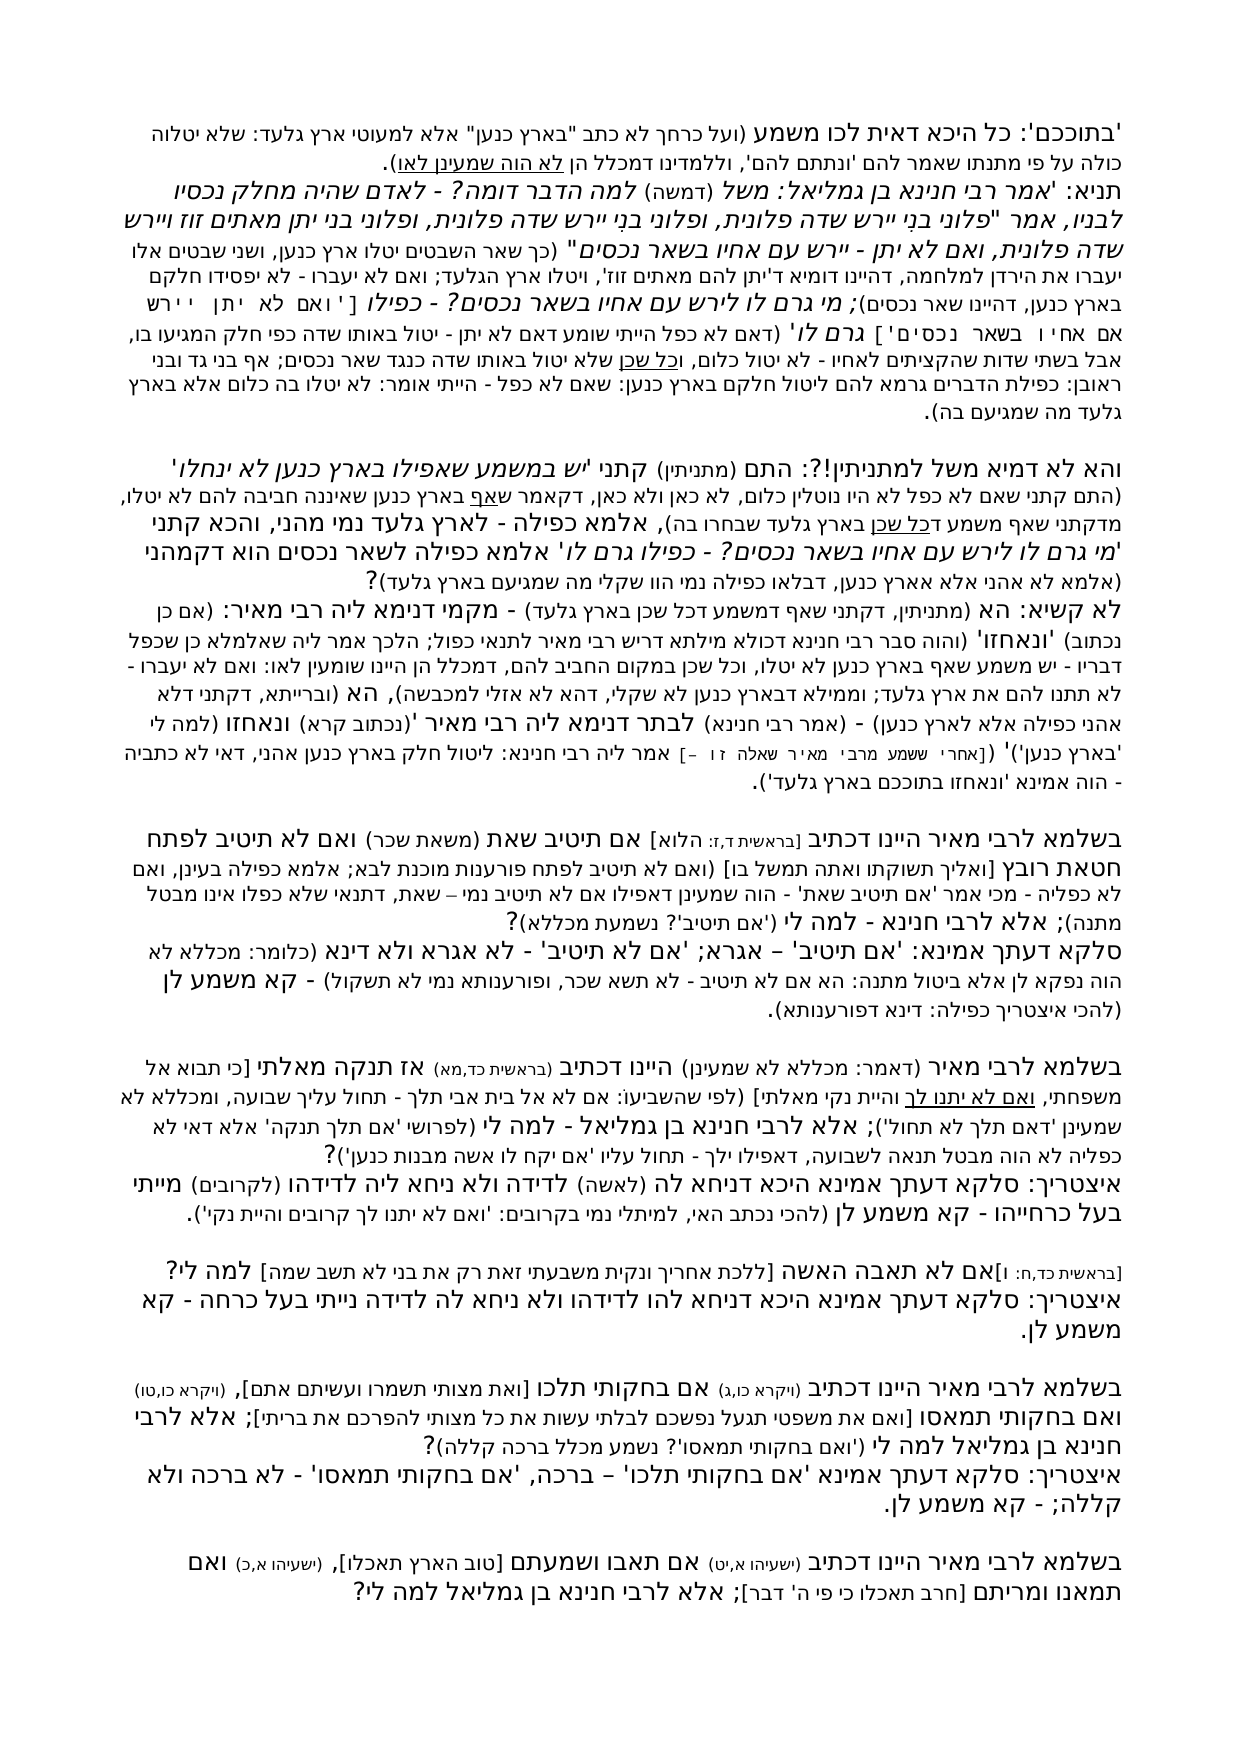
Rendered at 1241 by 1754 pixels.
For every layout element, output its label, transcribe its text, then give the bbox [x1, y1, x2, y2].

text בשלמא לרבי מאיר (דאמר: מכללא לא שמעינן) היינו דכתיב (בראשית כד,מא) אז תנקה מאלתי [כי תבוא אל משפחתי, ואם לא יתנו לך והיית נקי מאלתי] (לפי שהשביעוֹ: אם לא אל בית אבי תלך - תחול עליך שבועה, ומכללא לא שמעינן 'דאם תלך לא תחול'); אלא לרבי חנינא בן גמליאל - למה לי (לפרושי 'אם תלך תנקה' אלא דאי לא כפליה לא הוה מבטל תנאה לשבועה, דאפילו ילך - תחול עליו 'אם יקח לו אשה מבנות כנען')? [118, 1052, 1122, 1169]
text לא קשיא: הא (מתניתין, דקתני שאף דמשמע דכל שכן בארץ גלעד) - מקמי דנימא ליה רבי מאיר: (אם כן נכתוב) 'ונאחזו' (והוה סבר רבי חנינא דכולא מילתא דריש רבי מאיר לתנאי כפול; הלכך אמר ליה שאלמלא כן שכפל דבריו - יש משמע שאף בארץ כנען לא יטלו, וכל שכן במקום החביב להם, דמכלל הן היינו שומעין לאו: ואם לא יעברו - לא תתנו להם את ארץ גלעד; וממילא דבארץ כנען לא שקלי, דהא לא אזלי למכבשה), הא (וברייתא, דקתני דלא אהני כפילה אלא לארץ כנען) - (אמר רבי חנינא) לבתר דנימא ליה רבי מאיר '(נכתוב קרא) ונאחזו (למה לי 'בארץ כנען')' ([אחרי ששמע מרבי מאיר שאלה זו –] אמר ליה רבי חנינא: ליטול חלק בארץ כנען אהני, דאי לא כתביה - הוה אמינא 'ונאחזו בתוככם בארץ גלעד'). [118, 596, 1122, 795]
text בשלמא לרבי מאיר היינו דכתיב [בראשית ד,ז: הלוא] אם תיטיב שאת (משאת שכר) ואם לא תיטיב לפתח חטאת רובץ [ואליך תשוקתו ואתה תמשל בו] (ואם לא תיטיב לפתח פורענות מוכנת לבא; אלמא כפילה בעינן, ואם לא כפליה - מכי אמר 'אם תיטיב שאת' - הוה שמעינן דאפילו אם לא תיטיב נמי – שאת, דתנאי שלא כפלו אינו מבטל מתנה); אלא לרבי חנינא - למה לי ('אם תיטיב'? נשמעת מכללא)? [118, 824, 1122, 936]
text בשלמא לרבי מאיר היינו דכתיב (ויקרא כו,ג) אם בחקותי תלכו [ואת מצותי תשמרו ועשיתם אתם], (ויקרא כו,טו) ואם בחקותי תמאסו [ואם את משפטי תגעל נפשכם לבלתי עשות את כל מצותי להפרכם את בריתי]; אלא לרבי חנינא בן גמליאל למה לי ('ואם בחקותי תמאסו'? נשמע מכלל ברכה קללה)? [118, 1373, 1122, 1460]
text סלקא דעתך אמינא: 'אם תיטיב' – אגרא; 'אם לא תיטיב' - לא אגרא ולא דינא (כלומר: מכללא לא הוה נפקא לן אלא ביטול מתנה: הא אם לא תיטיב - לא תשא שכר, ופורענותא נמי לא תשקול) - קא משמע לן (להכי איצטריך כפילה: דינא דפורענותא). [118, 936, 1122, 1024]
text איצטריך: סלקא דעתך אמינא 'אם בחקותי תלכו' – ברכה, 'אם בחקותי תמאסו' - לא ברכה ולא קללה; - קא משמע לן. [118, 1460, 1122, 1519]
text [בראשית כד,ח: ו]אם לא תאבה האשה [ללכת אחריך ונקית משבעתי זאת רק את בני לא תשב שמה] למה לי? [118, 1256, 1122, 1286]
text 'בתוככם': כל היכא דאית לכו משמע (ועל כרחך לא כתב "בארץ כנען" אלא למעוטי ארץ גלעד: שלא יטלוה כולה על פי מתנתו שאמר להם 'ונתתם להם', וללמדינו דמכלל הן לא הוה שמעינן לאו). [118, 118, 1122, 176]
text תניא: 'אמר רבי חנינא בן גמליאל: משל (דמשה) למה הדבר דומה? - לאדם שהיה מחלק נכסיו לבניו, אמר "פלוני בנִי יירש שדה פלונית, ופלוני בנִי יירש שדה פלונית, ופלוני בני יתן מאתים זוז ויירש שדה פלונית, ואם לא יתן - יירש עם אחיו בשאר נכסים" (כך שאר השבטים יטלו ארץ כנען, ושני שבטים אלו יעברו את הירדן למלחמה, דהיינו דומיא ד'יתן להם מאתים זוז', ויטלו ארץ הגלעד; ואם לא יעברו - לא יפסידו חלקם בארץ כנען, דהיינו שאר נכסים); מי גרם לו לירש עם אחיו בשאר נכסים? - כפילו ['ואם לא יתן יירש אם אחיו בשאר נכסים'] גרם לו' (דאם לא כפל הייתי שומע דאם לא יתן - יטול באותו שדה כפי חלק המגיעו בו, אבל בשתי שדות שהקציתים לאחיו - לא יטול כלום, וכל שכן שלא יטול באותו שדה כנגד שאר נכסים; אף בני גד ובני ראובן: כפילת הדברים גרמא להם ליטול חלקם בארץ כנען: שאם לא כפל - הייתי אומר: לא יטלו בה כלום אלא בארץ גלעד מה שמגיעם בה). [118, 176, 1122, 426]
text איצטריך: סלקא דעתך אמינא היכא דניחא לה (לאשה) לדידה ולא ניחא ליה לדידהו (לקרובים) מייתי בעל כרחייהו - קא משמע לן (להכי נכתב האי, למיתלי נמי בקרובים: 'ואם לא יתנו לך קרובים והיית נקי'). [118, 1169, 1122, 1228]
text והא לא דמיא משל למתניתין!?: התם (מתניתין) קתני 'יש במשמע שאפילו בארץ כנען לא ינחלו' (התם קתני שאם לא כפל לא היו נוטלין כלום, לא כאן ולא כאן, דקאמר שאף בארץ כנען שאיננה חביבה להם לא יטלו, מדקתני שאף משמע דכל שכן בארץ גלעד שבחרו בה), אלמא כפילה - לארץ גלעד נמי מהני, והכא קתני 'מי גרם לו לירש עם אחיו בשאר נכסים? - כפילו גרם לו' אלמא כפילה לשאר נכסים הוא דקמהני (אלמא לא אהני אלא אארץ כנען, דבלאו כפילה נמי הוו שקלי מה שמגיעם בארץ גלעד)? [118, 454, 1122, 596]
text איצטריך: סלקא דעתך אמינא היכא דניחא להו לדידהו ולא ניחא לה לדידה נייתי בעל כרחה - קא משמע לן. [118, 1286, 1122, 1344]
text בשלמא לרבי מאיר היינו דכתיב (ישעיהו א,יט) אם תאבו ושמעתם [טוב הארץ תאכלו], (ישעיהו א,כ) ואם תמאנו ומריתם [חרב תאכלו כי פי ה' דבר]; אלא לרבי חנינא בן גמליאל למה לי? [118, 1548, 1122, 1606]
